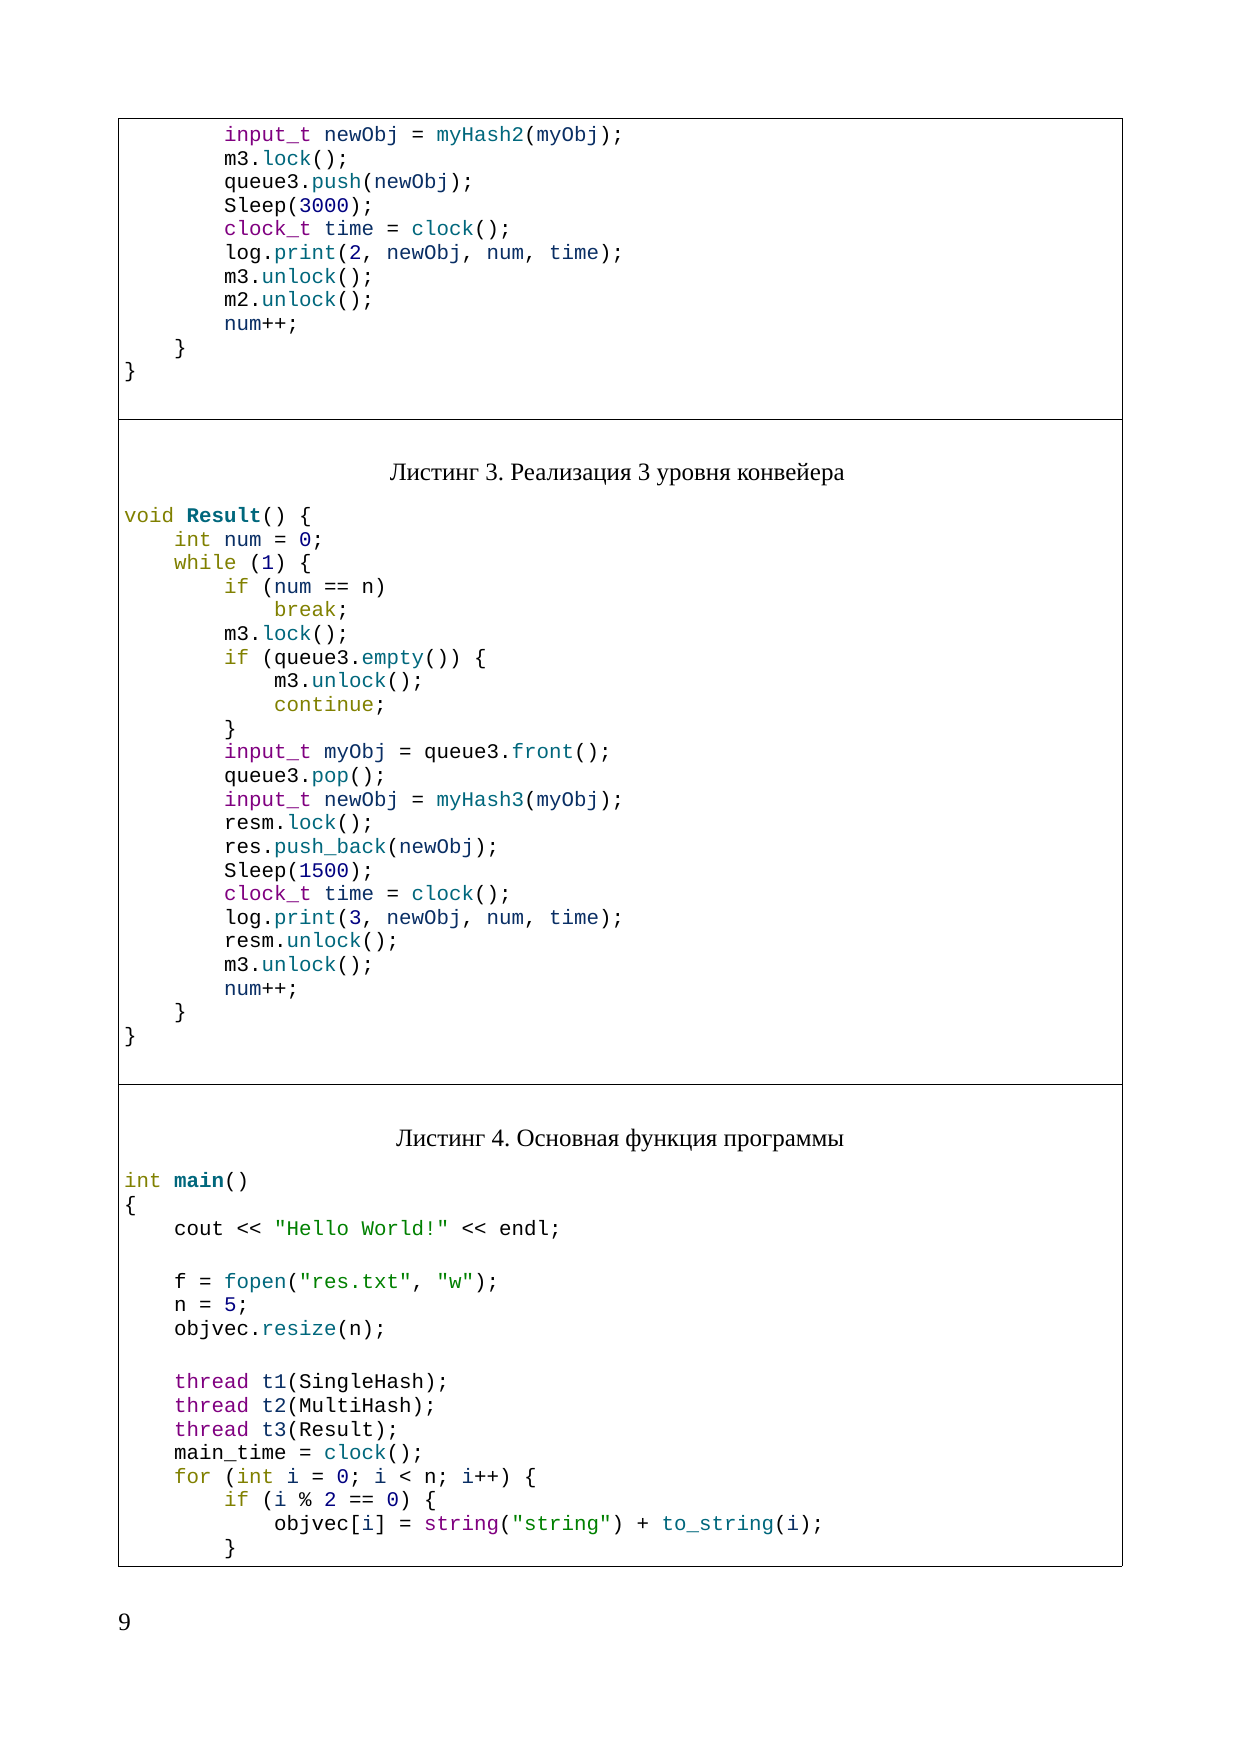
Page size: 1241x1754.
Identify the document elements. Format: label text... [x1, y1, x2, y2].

table_cell Листинг 3. Реализация 3 уровня конвейера void Result() { int num = 0; while (1) { if (num == n) break; m3.lock(); if (queue3.empty()) { m3.unlock(); continue; } input_t myObj = queue3.front(); queue3.pop(); input_t newObj = myHash3(myObj); resm.lock(); res.push_back(newObj); Sleep(1500); clock_t time = clock(); log.print(3, newObj, num, time); resm.unlock(); m3.unlock(); num++; } } [119, 420, 1122, 1084]
table_cell Листинг 4. Основная функция программы int main() { cout << "Hello World!" << endl; f = fopen("res.txt", "w"); n = 5; objvec.resize(n); thread t1(SingleHash); thread t2(MultiHash); thread t3(Result); main_time = clock(); for (int i = 0; i < n; i++) { if (i % 2 == 0) { objvec[i] = string("string") + to_string(i); } [119, 1085, 1122, 1566]
table_cell input_t newObj = myHash2(myObj); m3.lock(); queue3.push(newObj); Sleep(3000); clock_t time = clock(); log.print(2, newObj, num, time); m3.unlock(); m2.unlock(); num++; } } [119, 119, 1122, 418]
